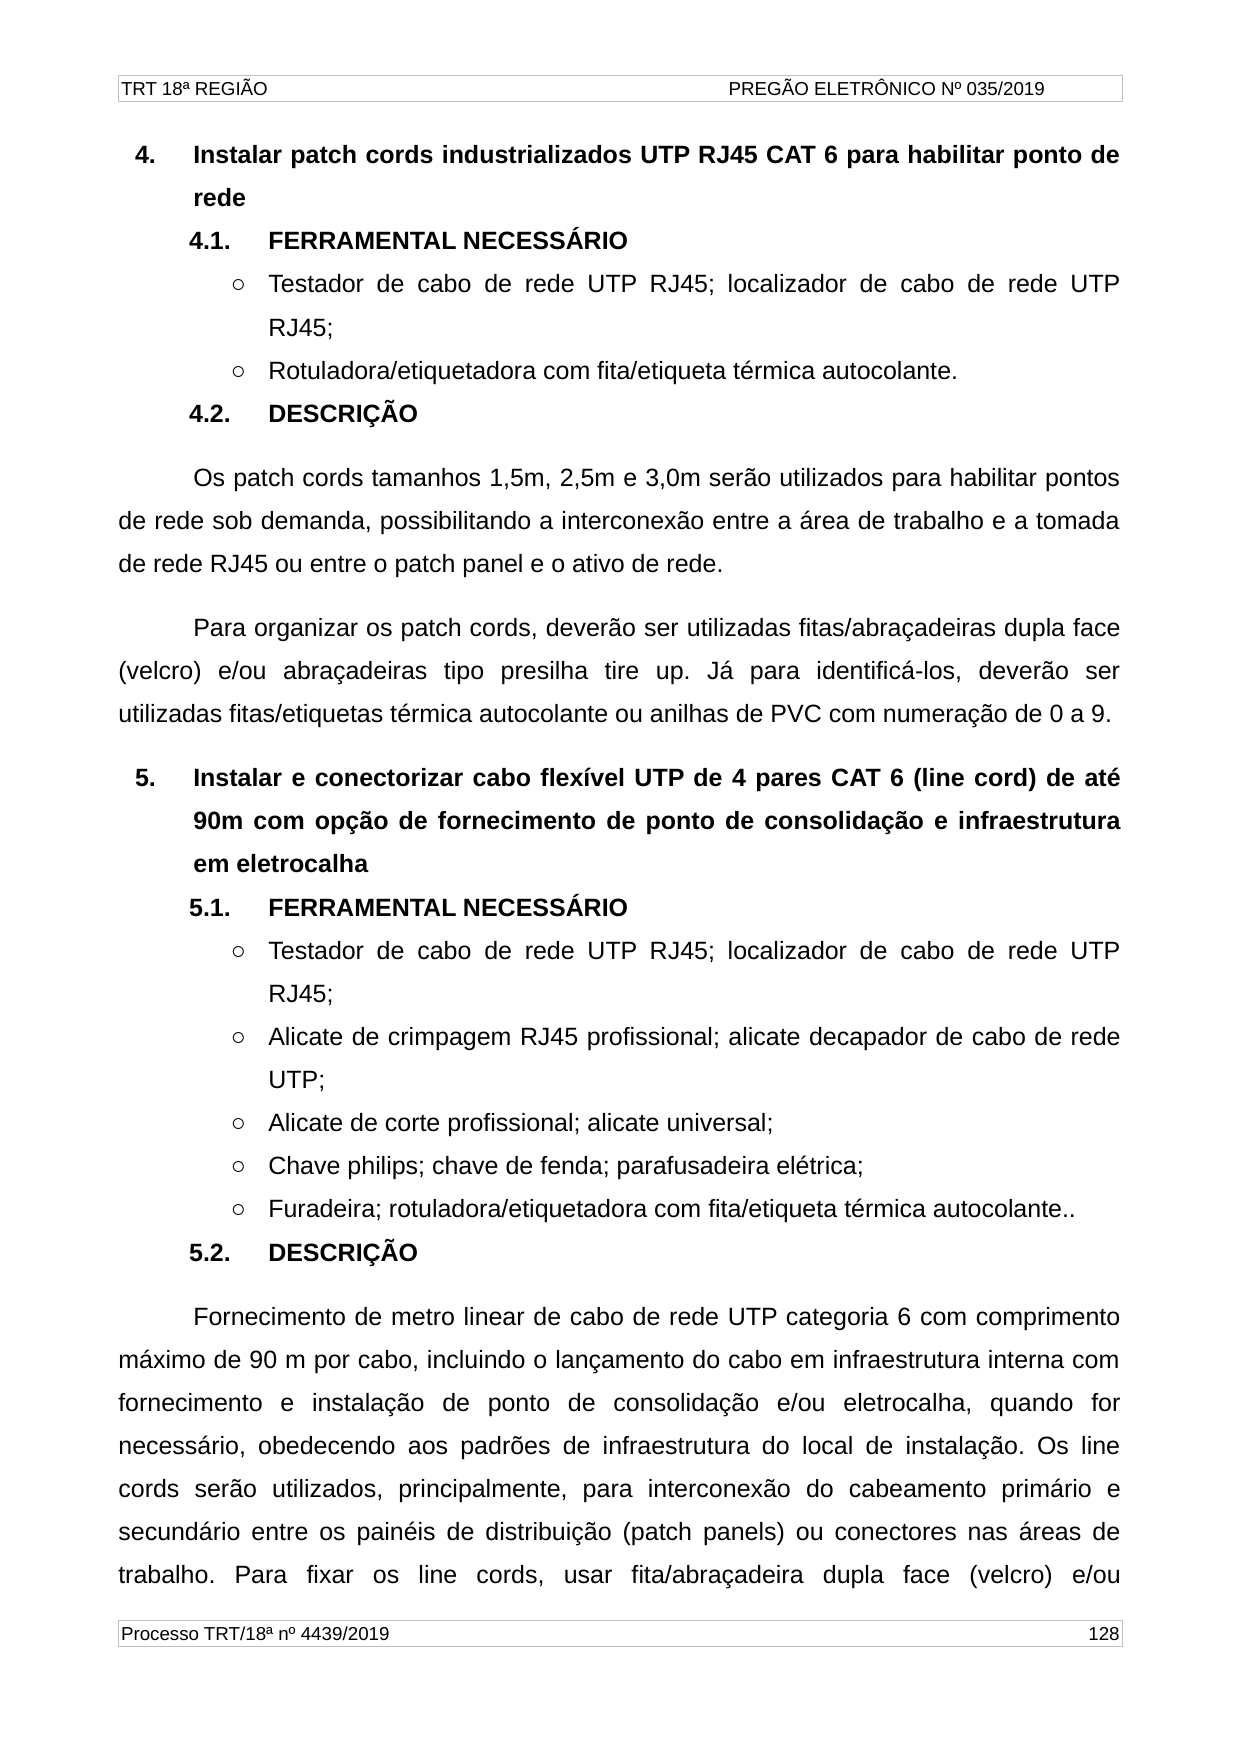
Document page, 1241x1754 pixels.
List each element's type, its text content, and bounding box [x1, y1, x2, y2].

text Fornecimento de metro linear de cabo de rede UTP categoria 6 com comprimento máximo de 90 m por cabo, incluindo o lançamento do cabo em infraestrutura interna com fornecimento e instalação de ponto de consolidação e/ou eletrocalha, quando for necessário, obedecendo aos padrões de infraestrutura do local de instalação. Os line cords serão utilizados, principalmente, para interconexão do cabeamento primário e secundário entre os painéis de distribuição (patch panels) ou conectores nas áreas de trabalho. Para fixar os line cords, usar fita/abraçadeira dupla face (velcro) e/ou [118, 1301, 1122, 1589]
list Chave philips; chave de fenda; parafusadeira elétrica; [231, 1151, 1122, 1180]
list Instalar patch cords industrializados UTP RJ45 CAT 6 para habilitar ponto de rede [156, 140, 1122, 212]
list Rotuladora/etiquetadora com fita/etiqueta térmica autocolante. [231, 356, 1122, 384]
text Para organizar os patch cords, deverão ser utilizadas fitas/abraçadeiras dupla face (velcro) e/ou abraçadeiras tipo presilha tire up. Já para identificá-los, deverão ser utilizadas fitas/etiquetas térmica autocolante ou anilhas de PVC com numeração de 0 a 9. [118, 613, 1122, 728]
list FERRAMENTAL NECESSÁRIO [231, 892, 1122, 921]
list Alicate de corte profissional; alicate universal; [231, 1108, 1122, 1137]
text Os patch cords tamanhos 1,5m, 2,5m e 3,0m serão utilizados para habilitar pontos de rede sob demanda, possibilitando a interconexão entre a área de trabalho e a tomada de rede RJ45 ou entre o patch panel e o ativo de rede. [118, 463, 1122, 578]
list FERRAMENTAL NECESSÁRIO [231, 226, 1122, 255]
list Instalar e conectorizar cabo flexível UTP de 4 pares CAT 6 (line cord) de até 90m com opção de fornecimento de ponto de consolidação e infraestrutura em eletrocalha [156, 763, 1122, 878]
list Testador de cabo de rede UTP RJ45; localizador de cabo de rede UTP RJ45; [231, 269, 1122, 341]
list Furadeira; rotuladora/etiquetadora com fita/etiqueta térmica autocolante.. [231, 1194, 1122, 1223]
list Alicate de crimpagem RJ45 profissional; alicate decapador de cabo de rede UTP; [231, 1022, 1122, 1094]
list Testador de cabo de rede UTP RJ45; localizador de cabo de rede UTP RJ45; [231, 936, 1122, 1007]
list DESCRIÇÃO [231, 1237, 1122, 1266]
list DESCRIÇÃO [231, 399, 1122, 427]
